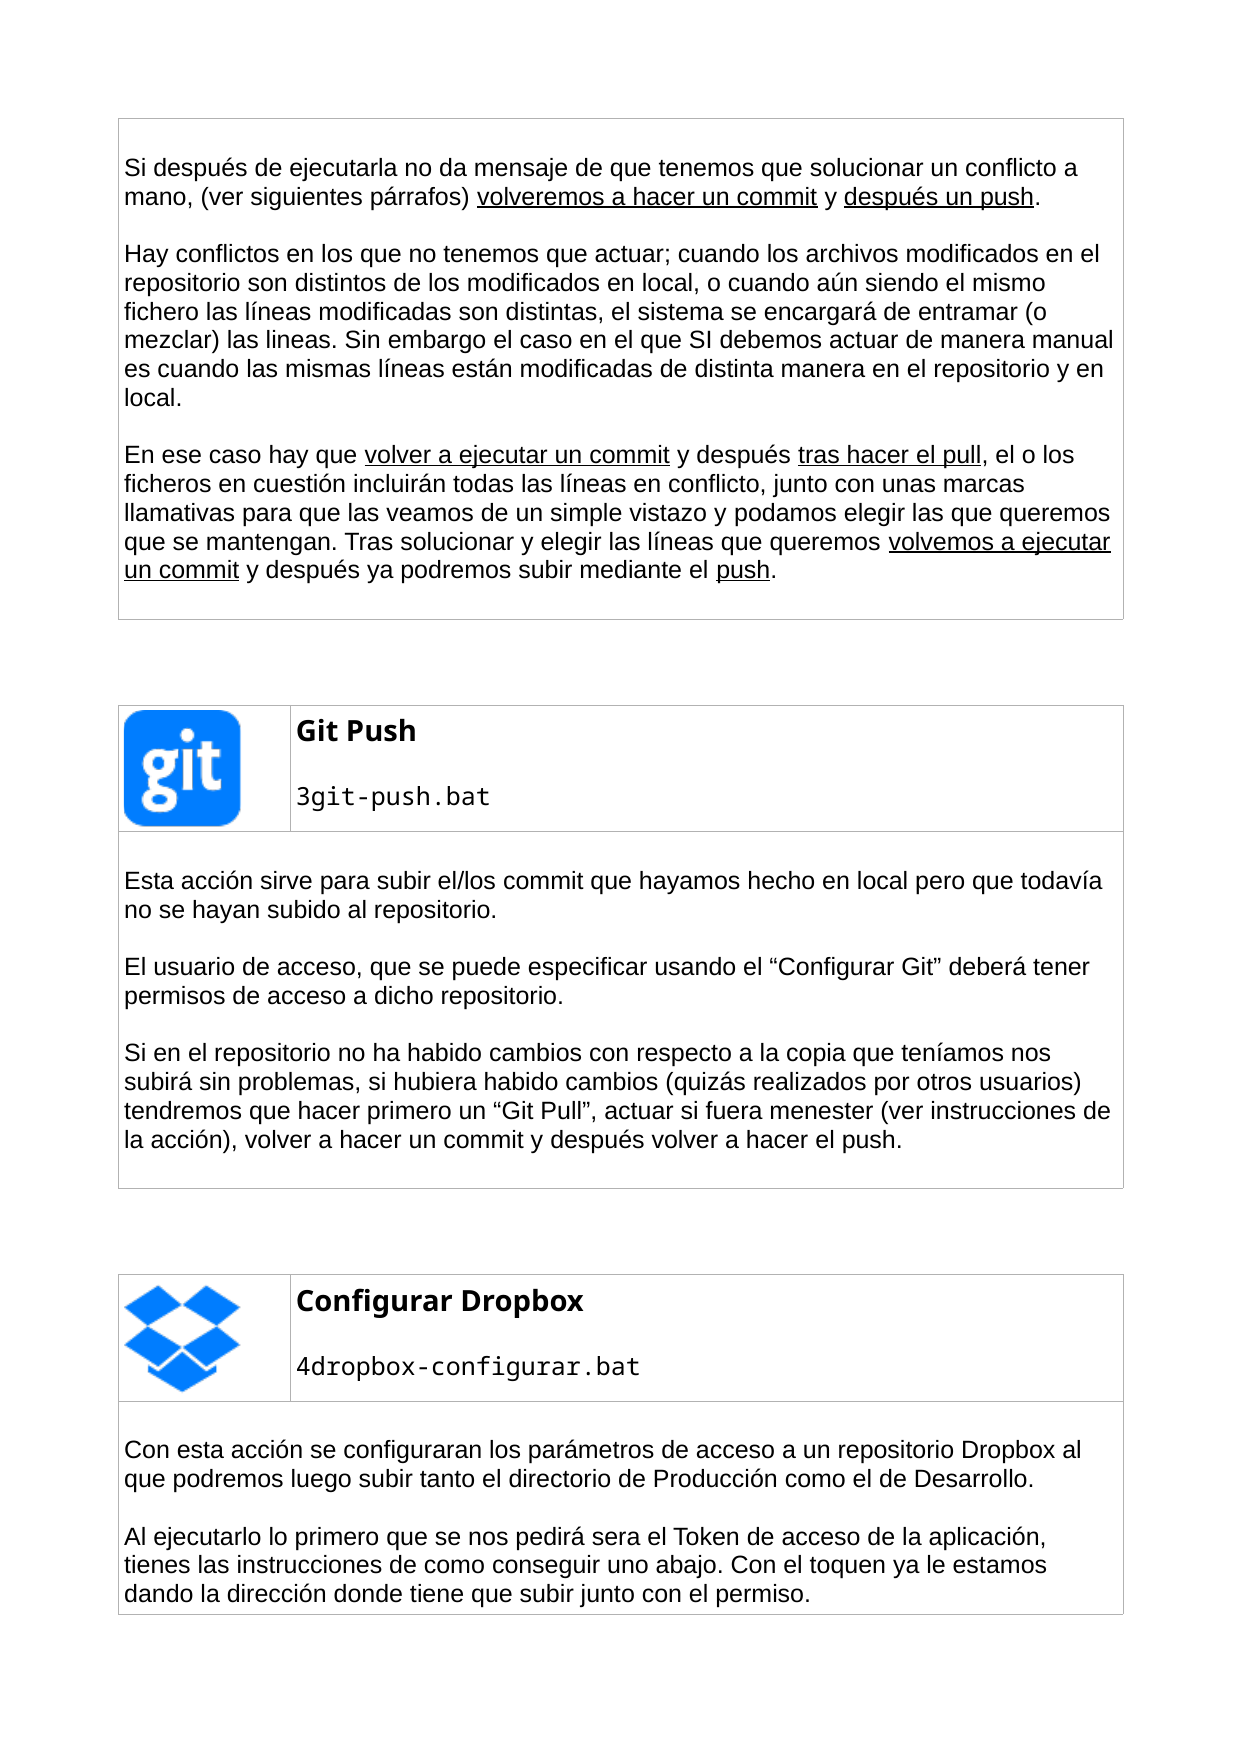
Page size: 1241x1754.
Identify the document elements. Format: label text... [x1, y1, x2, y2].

table_cell Si después de ejecutarla no da mensaje de que tenemos que solucionar un conflicto a mano, (ver siguientes párrafos) volveremos a hacer un commit y después un push. Hay conflictos en los que no tenemos que actuar; cuando los archivos modificados en el repositorio son distintos de los modificados en local, o cuando aún siendo el mismo fichero las líneas modificadas son distintas, el sistema se encargará de entramar (o mezclar) las lineas. Sin embargo el caso en el que SI debemos actuar de manera manual es cuando las mismas líneas están modificadas de distinta manera en el repositorio y en local. En ese caso hay que volver a ejecutar un commit y después tras hacer el pull, el o los ficheros en cuestión incluirán todas las líneas en conflicto, junto con unas marcas llamativas para que las veamos de un simple vistazo y podamos elegir las que queremos que se mantengan. Tras solucionar y elegir las líneas que queremos volvemos a ejecutar un commit y después ya podremos subir mediante el push. [119, 119, 1123, 618]
picture [123, 1280, 242, 1398]
table_header [119, 1275, 290, 1401]
table_cell Con esta acción se configuraran los parámetros de acceso a un repositorio Dropbox al que podremos luego subir tanto el directorio de Producción como el de Desarrollo. Al ejecutarlo lo primero que se nos pedirá sera el Token de acceso de la aplicación, tienes las instrucciones de como conseguir uno abajo. Con el toquen ya le estamos dando la dirección donde tiene que subir junto con el permiso. [119, 1402, 1123, 1614]
table_header Configurar Dropbox 4dropbox-configurar.bat [291, 1275, 1123, 1401]
table_cell Esta acción sirve para subir el/los commit que hayamos hecho en local pero que todavía no se hayan subido al repositorio. El usuario de acceso, que se puede especificar usando el “Configurar Git” deberá tener permisos de acceso a dicho repositorio. Si en el repositorio no ha habido cambios con respecto a la copia que teníamos nos subirá sin problemas, si hubiera habido cambios (quizás realizados por otros usuarios) tendremos que hacer primero un “Git Pull”, actuar si fuera menester (ver instrucciones de la acción), volver a hacer un commit y después volver a hacer el push. [119, 832, 1123, 1188]
picture [123, 710, 242, 828]
table_header [119, 706, 290, 831]
table_header Git Push 3git-push.bat [291, 706, 1123, 831]
